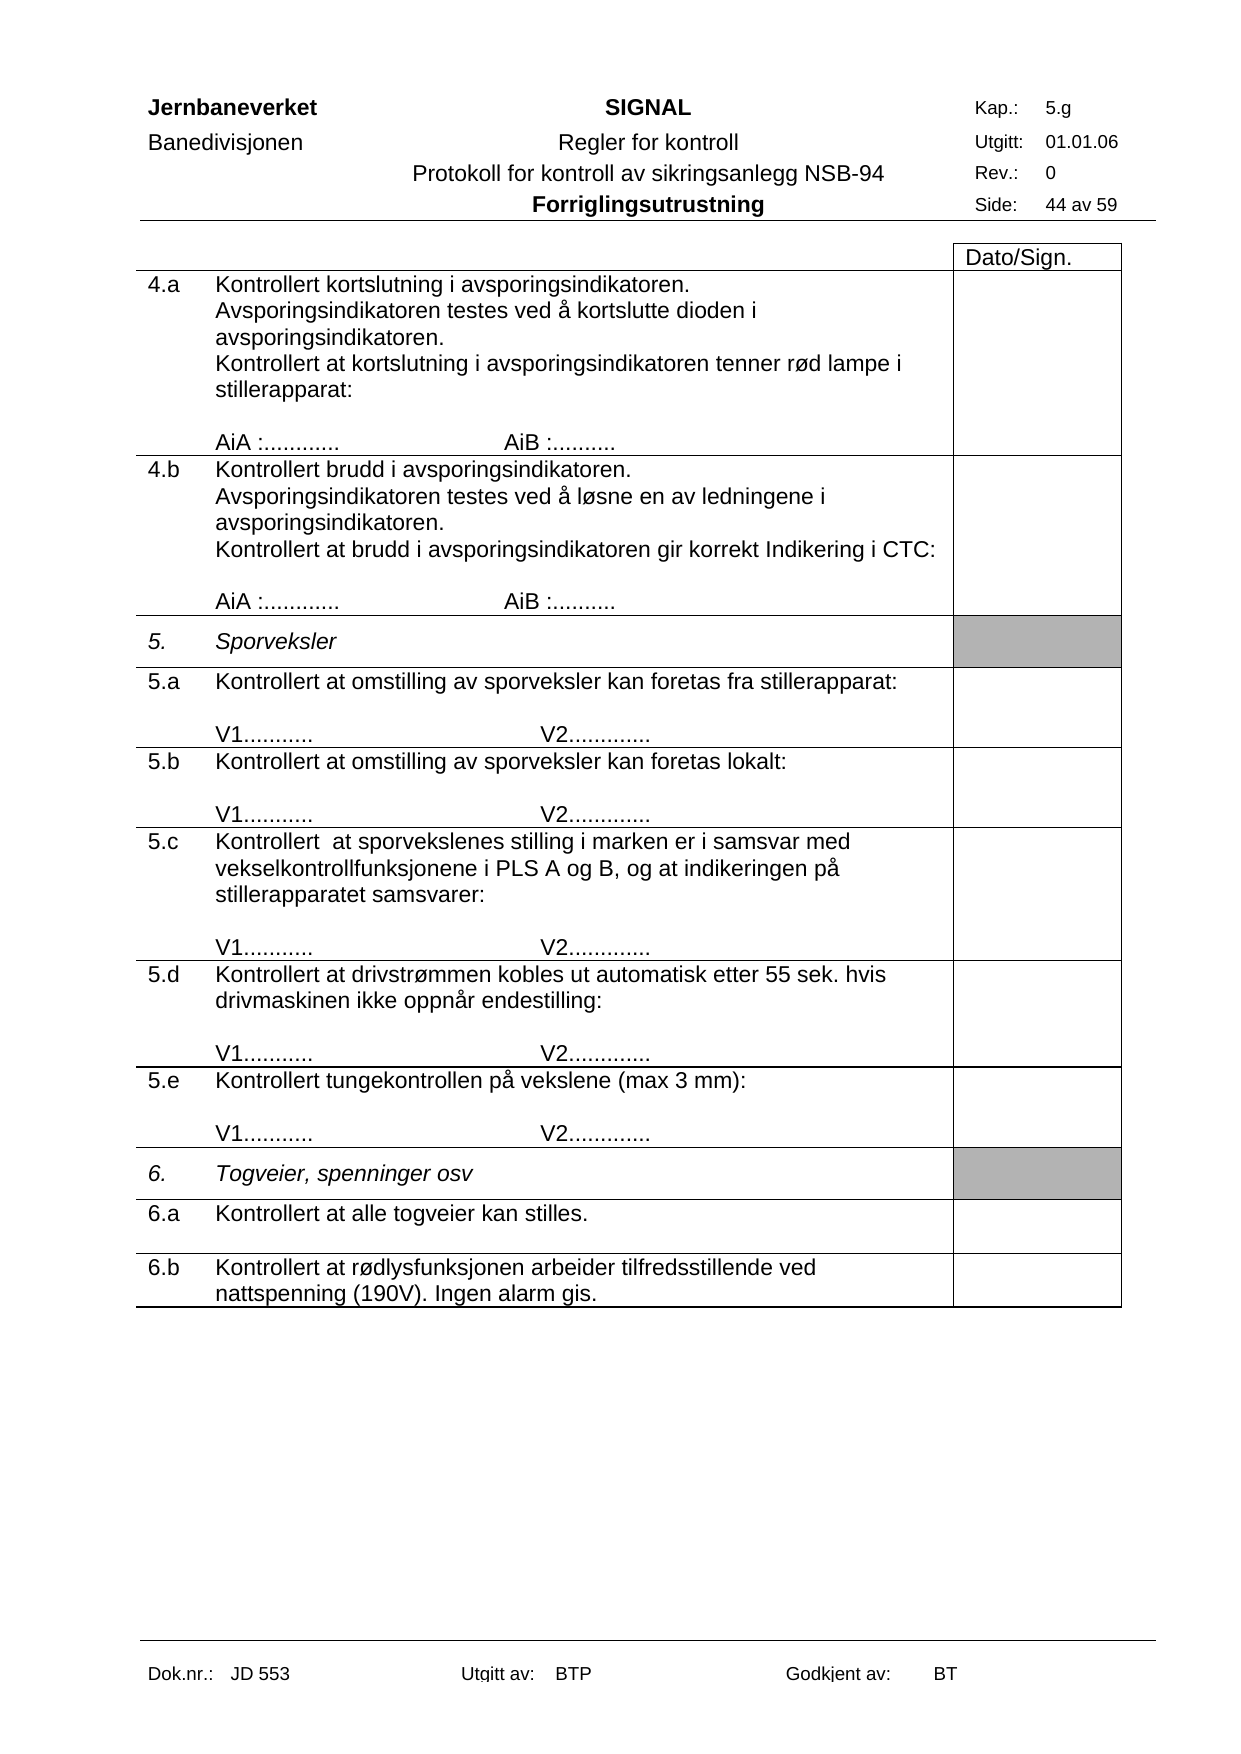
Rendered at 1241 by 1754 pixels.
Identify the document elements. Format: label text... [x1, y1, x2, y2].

table_cell 5.b [136, 748, 204, 827]
table_cell 6.b [136, 1254, 204, 1306]
table_cell Kontrollert at sporvekslenes stilling i marken er i samsvar med vekselkontrollfunksjonene i PLS A og B, og at indikeringen på stillerapparatet samsvarer: V1........... V2............. [204, 828, 953, 960]
table_cell 4.b [136, 456, 204, 614]
table_header [136, 243, 204, 270]
table_cell [954, 1148, 1121, 1199]
table_cell 5.d [136, 961, 204, 1066]
table_cell 6.a [136, 1200, 204, 1253]
table_cell 5.a [136, 668, 204, 747]
table_cell Togveier, spenninger osv [204, 1148, 953, 1199]
table_cell Kontrollert tungekontrollen på vekslene (max 3 mm): V1........... V2............. [204, 1068, 953, 1147]
table_cell [954, 456, 1121, 614]
table_cell [954, 828, 1121, 960]
table_cell [954, 748, 1121, 827]
table_cell [954, 616, 1121, 667]
table_cell Kontrollert at drivstrømmen kobles ut automatisk etter 55 sek. hvis drivmaskinen ikke oppnår endestilling: V1........... V2............. [204, 961, 953, 1066]
table_header [204, 243, 953, 270]
table_cell 5.c [136, 828, 204, 960]
table_cell [954, 271, 1121, 455]
table_cell Sporveksler [204, 616, 953, 667]
table_cell Kontrollert kortslutning i avsporingsindikatoren. Avsporingsindikatoren testes ved å kortslutte dioden i avsporingsindikatoren. Kontrollert at kortslutning i avsporingsindikatoren tenner rød lampe i stillerapparat: AiA :............ AiB :.......... [204, 271, 953, 455]
table_cell Kontrollert at rødlysfunksjonen arbeider tilfredsstillende ved nattspenning (190V). Ingen alarm gis. [204, 1254, 953, 1306]
table_cell Kontrollert at alle togveier kan stilles. [204, 1200, 953, 1253]
table_header Dato/Sign. [954, 244, 1121, 270]
table_cell 6. [136, 1148, 204, 1199]
table_cell Kontrollert at omstilling av sporveksler kan foretas fra stillerapparat: V1........... V2............. [204, 668, 953, 747]
table_cell Kontrollert at omstilling av sporveksler kan foretas lokalt: V1........... V2............. [204, 748, 953, 827]
table_cell 5. [136, 616, 204, 667]
table_cell 5.e [136, 1068, 204, 1147]
table_cell [954, 1068, 1121, 1147]
table_cell 4.a [136, 271, 204, 455]
table_cell [954, 1254, 1121, 1306]
table_cell [954, 1200, 1121, 1253]
table_cell [954, 961, 1121, 1066]
table_cell [954, 668, 1121, 747]
table_cell Kontrollert brudd i avsporingsindikatoren. Avsporingsindikatoren testes ved å løsne en av ledningene i avsporingsindikatoren. Kontrollert at brudd i avsporingsindikatoren gir korrekt Indikering i CTC: AiA :............ AiB :.......... [204, 456, 953, 614]
